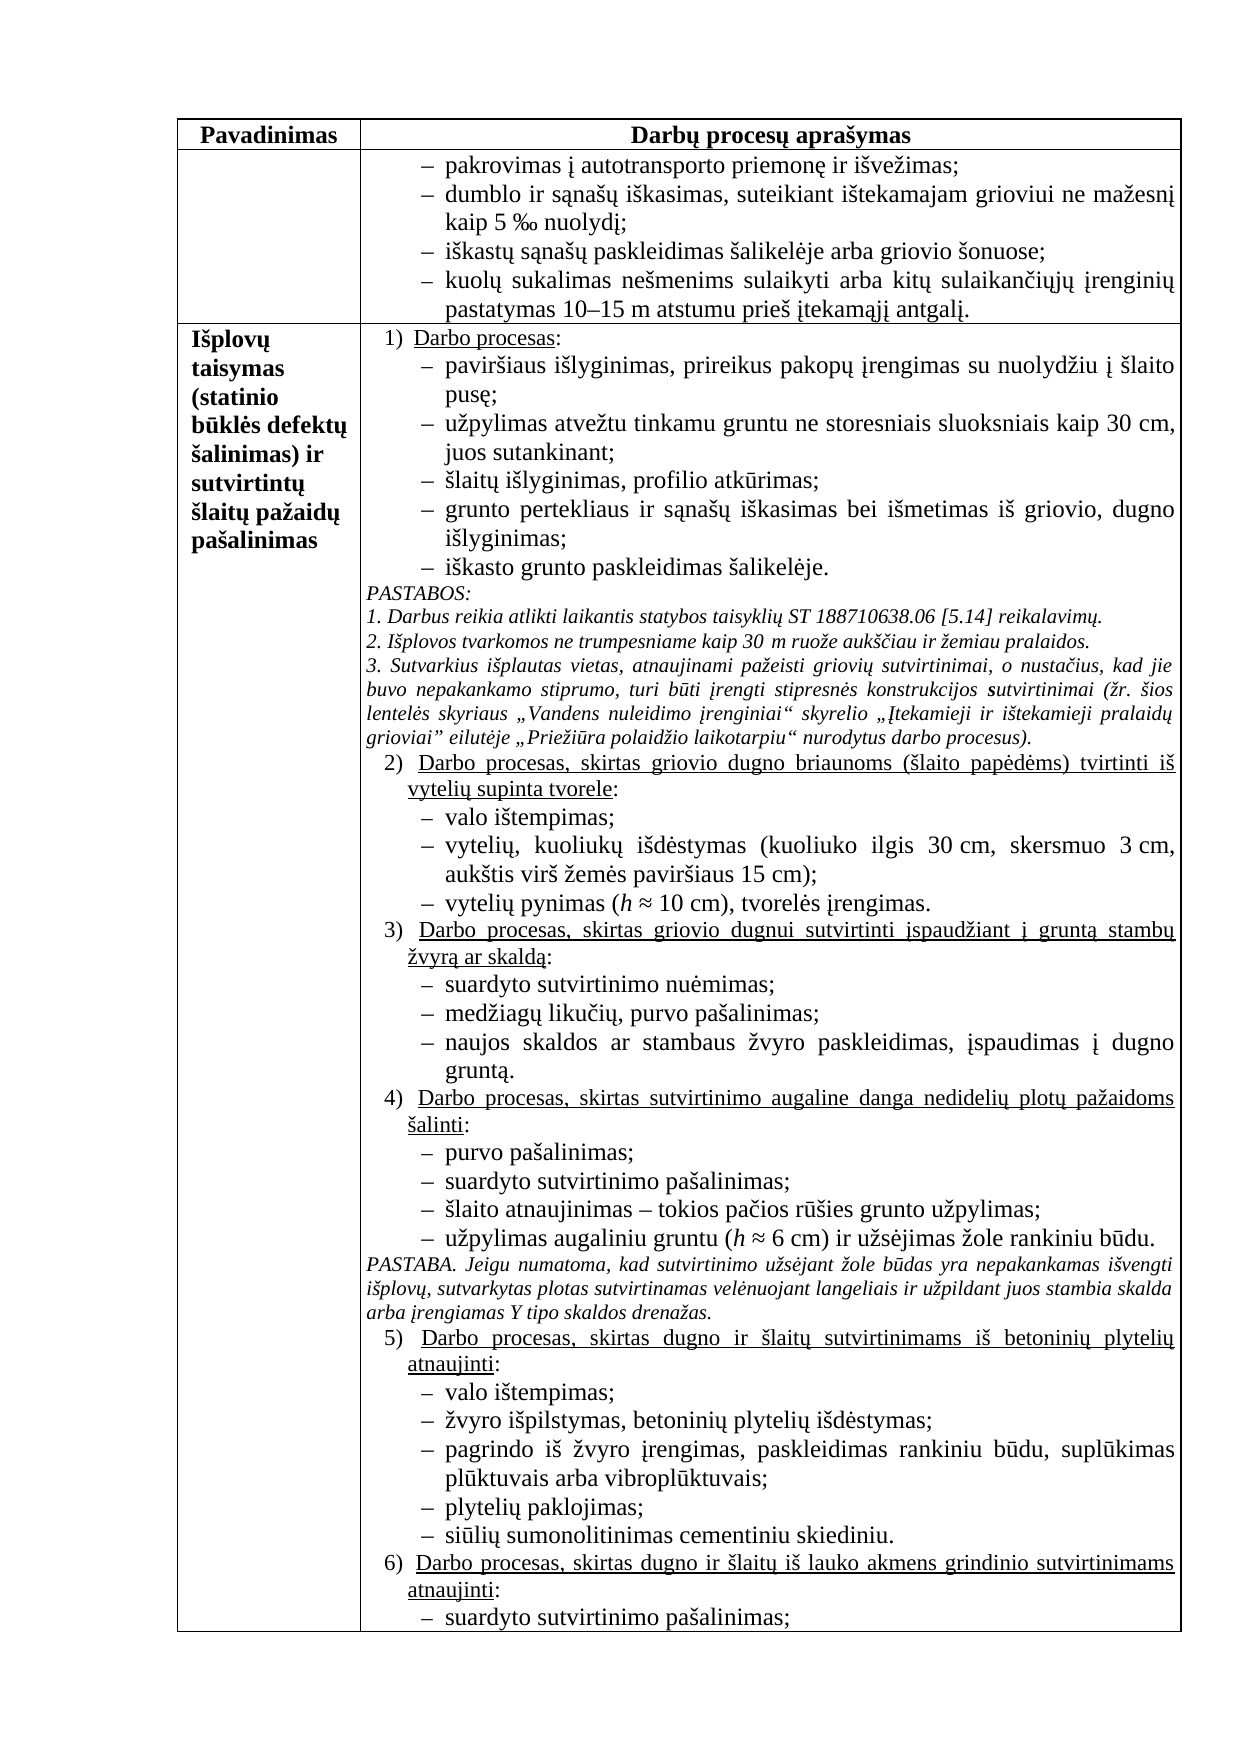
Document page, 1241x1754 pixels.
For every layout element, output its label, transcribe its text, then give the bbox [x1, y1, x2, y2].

table_cell 1) Darbo procesas: – paviršiaus išlyginimas, prireikus pakopų įrengimas su nuolydžiu į šlaito pusę; – užpylimas atvežtu tinkamu gruntu ne storesniais sluoksniais kaip 30 cm, juos sutankinant; – šlaitų išlyginimas, profilio atkūrimas; – grunto pertekliaus ir sąnašų iškasimas bei išmetimas iš griovio, dugno išlyginimas; – iškasto grunto paskleidimas šalikelėje. PASTABOS: 1. Darbus reikia atlikti laikantis statybos taisyklių ST 188710638.06 [5.14] reikalavimų. 2. Išplovos tvarkomos ne trumpesniame kaip 30 m ruože aukščiau ir žemiau pralaidos. 3. Sutvarkius išplautas vietas, atnaujinami pažeisti griovių sutvirtinimai, o nustačius, kad jie buvo nepakankamo stiprumo, turi būti įrengti stipresnės konstrukcijos sutvirtinimai (žr. šios lentelės skyriaus „Vandens nuleidimo įrenginiai“ skyrelio „Įtekamieji ir ištekamieji pralaidų grioviai” eilutėje „Priežiūra polaidžio laikotarpiu“ nurodytus darbo procesus). 2) Darbo procesas, skirtas griovio dugno briaunoms (šlaito papėdėms) tvirtinti iš vytelių supinta tvorele: – valo ištempimas; – vytelių, kuoliukų išdėstymas (kuoliuko ilgis 30 cm, skersmuo 3 cm, aukštis virš žemės paviršiaus 15 cm); – vytelių pynimas (h ≈ 10 cm), tvorelės įrengimas. 3) Darbo procesas, skirtas griovio dugnui sutvirtinti įspaudžiant į gruntą stambų žvyrą ar skaldą: – suardyto sutvirtinimo nuėmimas; – medžiagų likučių, purvo pašalinimas; – naujos skaldos ar stambaus žvyro paskleidimas, įspaudimas į dugno gruntą. 4) Darbo procesas, skirtas sutvirtinimo augaline danga nedidelių plotų pažaidoms šalinti: – purvo pašalinimas; – suardyto sutvirtinimo pašalinimas; – šlaito atnaujinimas – tokios pačios rūšies grunto užpylimas; – užpylimas augaliniu gruntu (h ≈ 6 cm) ir užsėjimas žole rankiniu būdu. PASTABA. Jeigu numatoma, kad sutvirtinimo užsėjant žole būdas yra nepakankamas išvengti išplovų, sutvarkytas plotas sutvirtinamas velėnuojant langeliais ir užpildant juos stambia skalda arba įrengiamas Y tipo skaldos drenažas. 5) Darbo procesas, skirtas dugno ir šlaitų sutvirtinimams iš betoninių plytelių atnaujinti: – valo ištempimas; – žvyro išpilstymas, betoninių plytelių išdėstymas; – pagrindo iš žvyro įrengimas, paskleidimas rankiniu būdu, suplūkimas plūktuvais arba vibroplūktuvais; – plytelių paklojimas; – siūlių sumonolitinimas cementiniu skiediniu. 6) Darbo procesas, skirtas dugno ir šlaitų iš lauko akmens grindinio sutvirtinimams atnaujinti: – suardyto sutvirtinimo pašalinimas; [361, 324, 1180, 1631]
table_header Pavadinimas [178, 120, 360, 148]
table_cell Išplovų taisymas (statinio būklės defektų šalinimas) ir sutvirtintų šlaitų pažaidų pašalinimas [178, 324, 360, 1631]
table_header Darbų procesų aprašymas [361, 120, 1180, 148]
table_cell [178, 150, 360, 322]
table_cell – pakrovimas į autotransporto priemonę ir išvežimas; – dumblo ir sąnašų iškasimas, suteikiant ištekamajam grioviui ne mažesnį kaip 5 ‰ nuolydį; – iškastų sąnašų paskleidimas šalikelėje arba griovio šonuose; – kuolų sukalimas nešmenims sulaikyti arba kitų sulaikančiųjų įrenginių pastatymas 10–15 m atstumu prieš įtekamąjį antgalį. [361, 150, 1180, 322]
